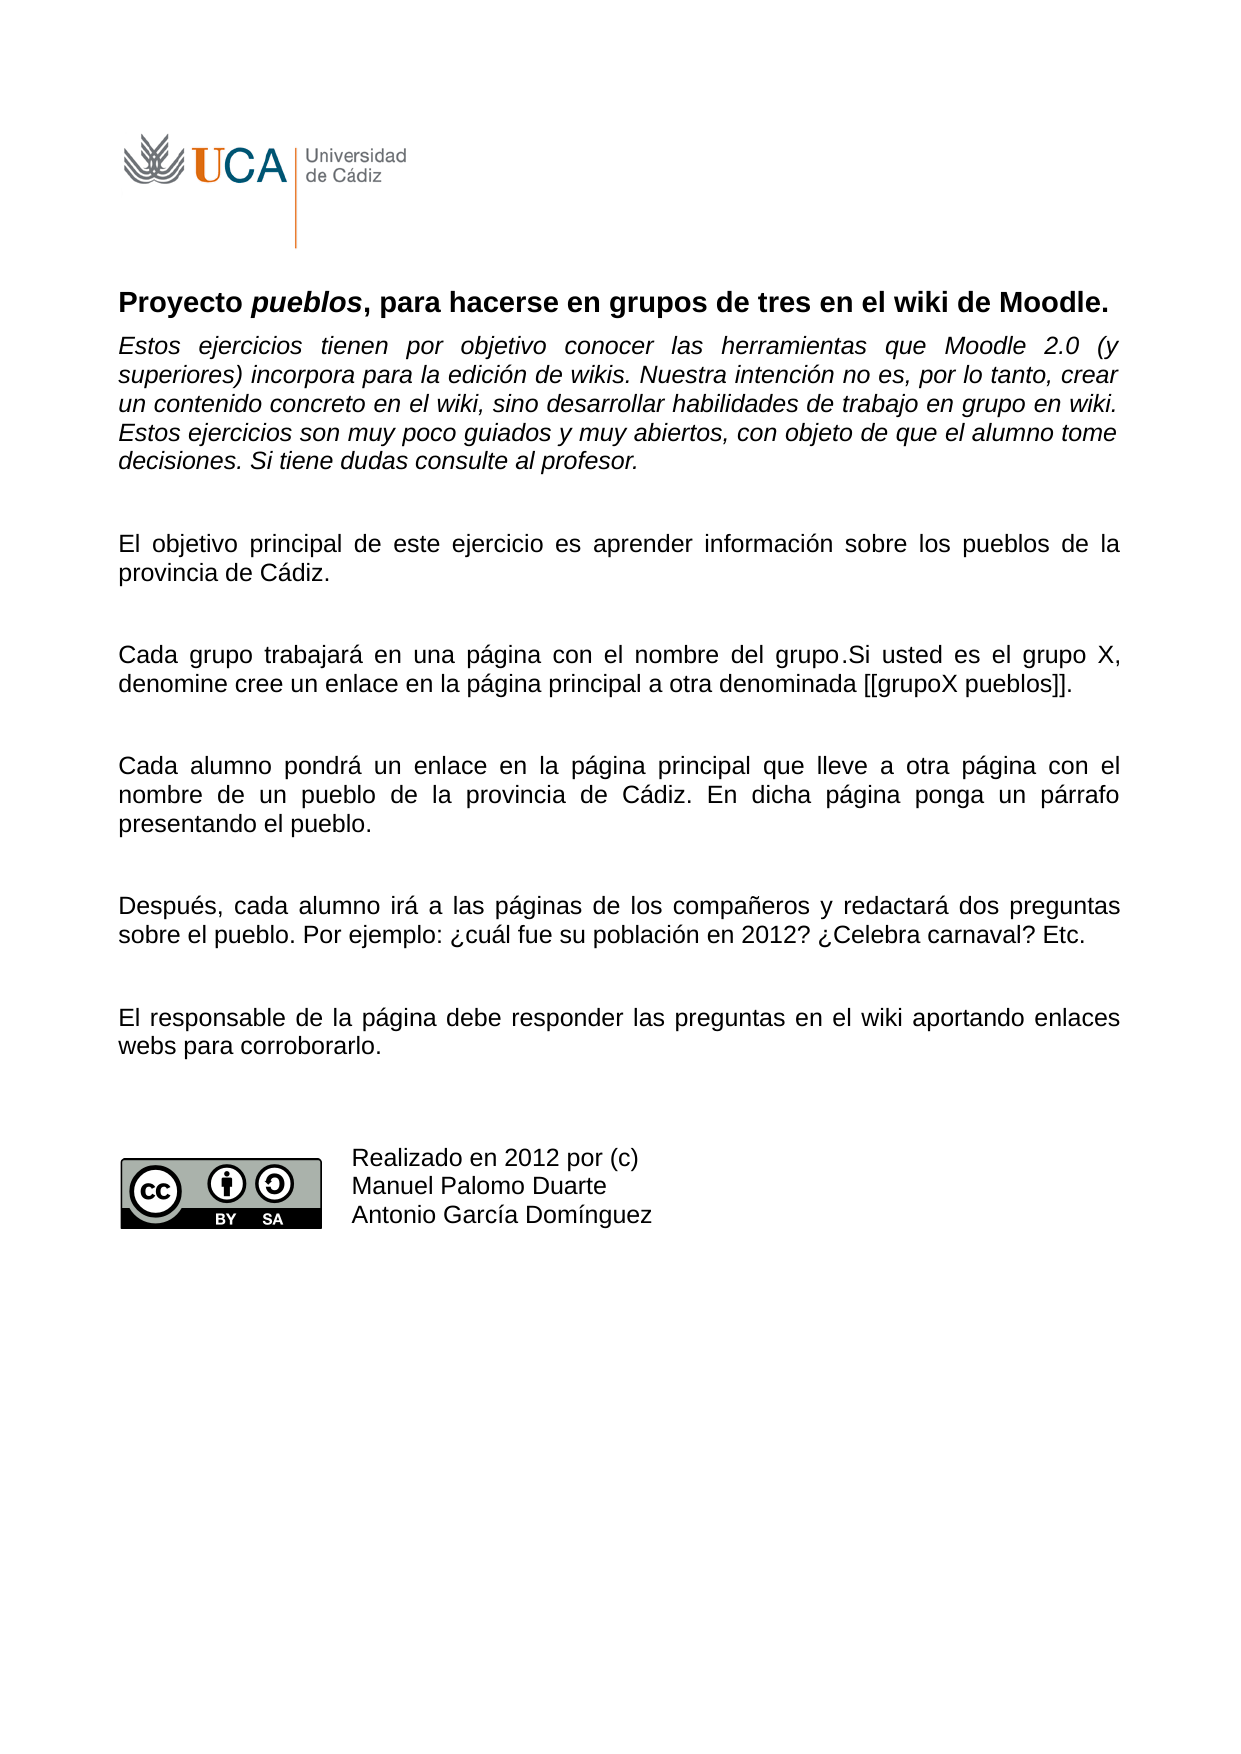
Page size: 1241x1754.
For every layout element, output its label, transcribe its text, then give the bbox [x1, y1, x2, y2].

picture [120, 1158, 322, 1229]
text Antonio García Domínguez [322, 1200, 1122, 1229]
text Manuel Palomo Duarte [322, 1171, 1122, 1200]
text El responsable de la página debe responder las preguntas en el wiki aportando enlaces webs para corroborarlo. [118, 1002, 1122, 1060]
text Estos ejercicios tienen por objetivo conocer las herramientas que Moodle 2.0 (y superiores) incorpora para la edición de wikis. Nuestra intención no es, por lo tanto, crear un contenido concreto en el wiki, sino desarrollar habilidades de trabajo en grupo en wiki. Estos ejercicios son muy poco guiados y muy abiertos, con objeto de que el alumno tome decisiones. Si tiene dudas consulte al profesor. [118, 331, 1122, 475]
text Realizado en 2012 por (c) [118, 1142, 1122, 1171]
subtitle Proyecto pueblos, para hacerse en grupos de tres en el wiki de Moodle. [118, 285, 1122, 319]
text Cada grupo trabajará en una página con el nombre del grupo.Si usted es el grupo X, denomine cree un enlace en la página principal a otra denominada [[grupoX pueblos]]. [118, 640, 1122, 697]
text El objetivo principal de este ejercicio es aprender información sobre los pueblos de la provincia de Cádiz. [118, 529, 1122, 586]
text Después, cada alumno irá a las páginas de los compañeros y redactará dos preguntas sobre el pueblo. Por ejemplo: ¿cuál fue su población en 2012? ¿Celebra carnaval? Etc. [118, 891, 1122, 949]
text Cada alumno pondrá un enlace en la página principal que lleve a otra página con el nombre de un pueblo de la provincia de Cádiz. En dicha página ponga un párrafo presentando el pueblo. [118, 751, 1122, 837]
picture [121, 128, 411, 255]
